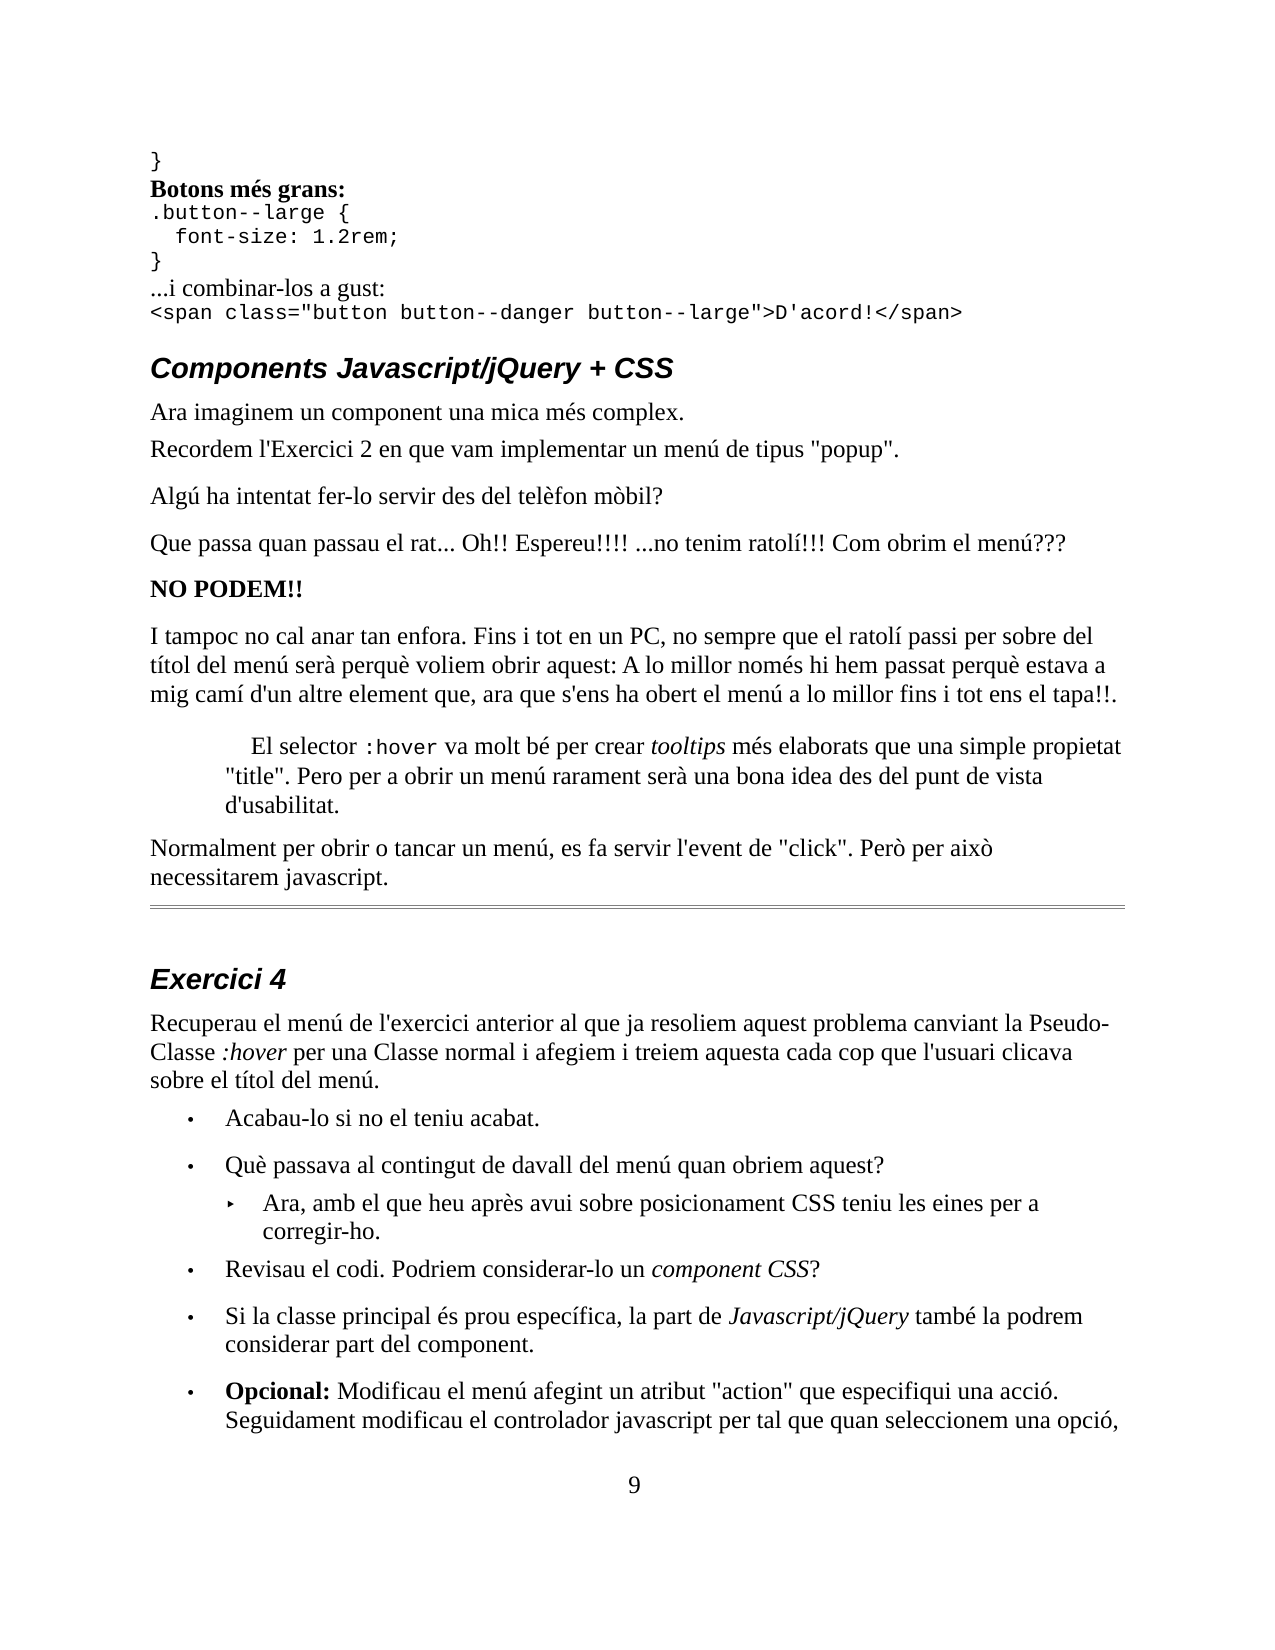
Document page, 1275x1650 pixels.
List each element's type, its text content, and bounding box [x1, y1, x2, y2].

text Que passa quan passau el rat... Oh!! Espereu!!!! ...no tenim ratolí!!! Com obrim el menú??? [150, 528, 1125, 557]
text Recuperau el menú de l'exercici anterior al que ja resoliem aquest problema canviant la Pseudo-Classe :hover per una Classe normal i afegiem i treiem aquesta cada cop que l'usuari clicava sobre el títol del menú. [150, 1008, 1125, 1094]
subtitle Components Javascript/jQuery + CSS [150, 351, 1125, 384]
text } [150, 250, 1125, 273]
list Si la classe principal és prou específica, la part de Javascript/jQuery també la podrem considerar part del component. [187, 1301, 1125, 1358]
text NO PODEM!! [150, 574, 1125, 603]
text .button--large { [150, 202, 1125, 226]
text <span class="button button--danger button--large">D'acord!</span> [150, 302, 1125, 326]
text Normalment per obrir o tancar un menú, es fa servir l'event de "click". Però per això necessitarem javascript. [150, 833, 1125, 891]
text I tampoc no cal anar tan enfora. Fins i tot en un PC, no sempre que el ratolí passi per sobre del títol del menú serà perquè voliem obrir aquest: A lo millor només hi hem passat perquè estava a mig camí d'un altre element que, ara que s'ens ha obert el menú a lo millor fins i tot ens el tapa!!. [150, 621, 1125, 707]
list Opcional: Modificau el menú afegint un atribut "action" que especifiqui una acció. Seguidament modificau el controlador javascript per tal que quan seleccionem una opció, [187, 1376, 1125, 1434]
text font-size: 1.2rem; [150, 226, 1125, 250]
list Ara, amb el que heu après avui sobre posicionament CSS teniu les eines per a corregir-ho. [225, 1188, 1125, 1245]
text } [150, 150, 1125, 174]
text Ara imaginem un component una mica més complex. [150, 397, 1125, 426]
list Acabau-lo si no el teniu acabat. [187, 1103, 1125, 1132]
text Botons més grans: [150, 174, 1125, 202]
list Què passava al contingut de davall del menú quan obriem aquest? [187, 1150, 1125, 1179]
text Recordem l'Exercici 2 en que vam implementar un menú de tipus "popup". [150, 434, 1125, 463]
text 📌 El selector :hover va molt bé per crear tooltips més elaborats que una simple propietat "title". Pero per a obrir un menú rarament serà una bona idea des del punt de vista d'usabilitat. [225, 731, 1125, 818]
list Revisau el codi. Podriem considerar-lo un component CSS? [187, 1254, 1125, 1283]
subtitle Exercici 4 [150, 962, 1125, 996]
text ...i combinar-los a gust: [150, 273, 1125, 302]
text Algú ha intentat fer-lo servir des del telèfon mòbil? [150, 481, 1125, 510]
